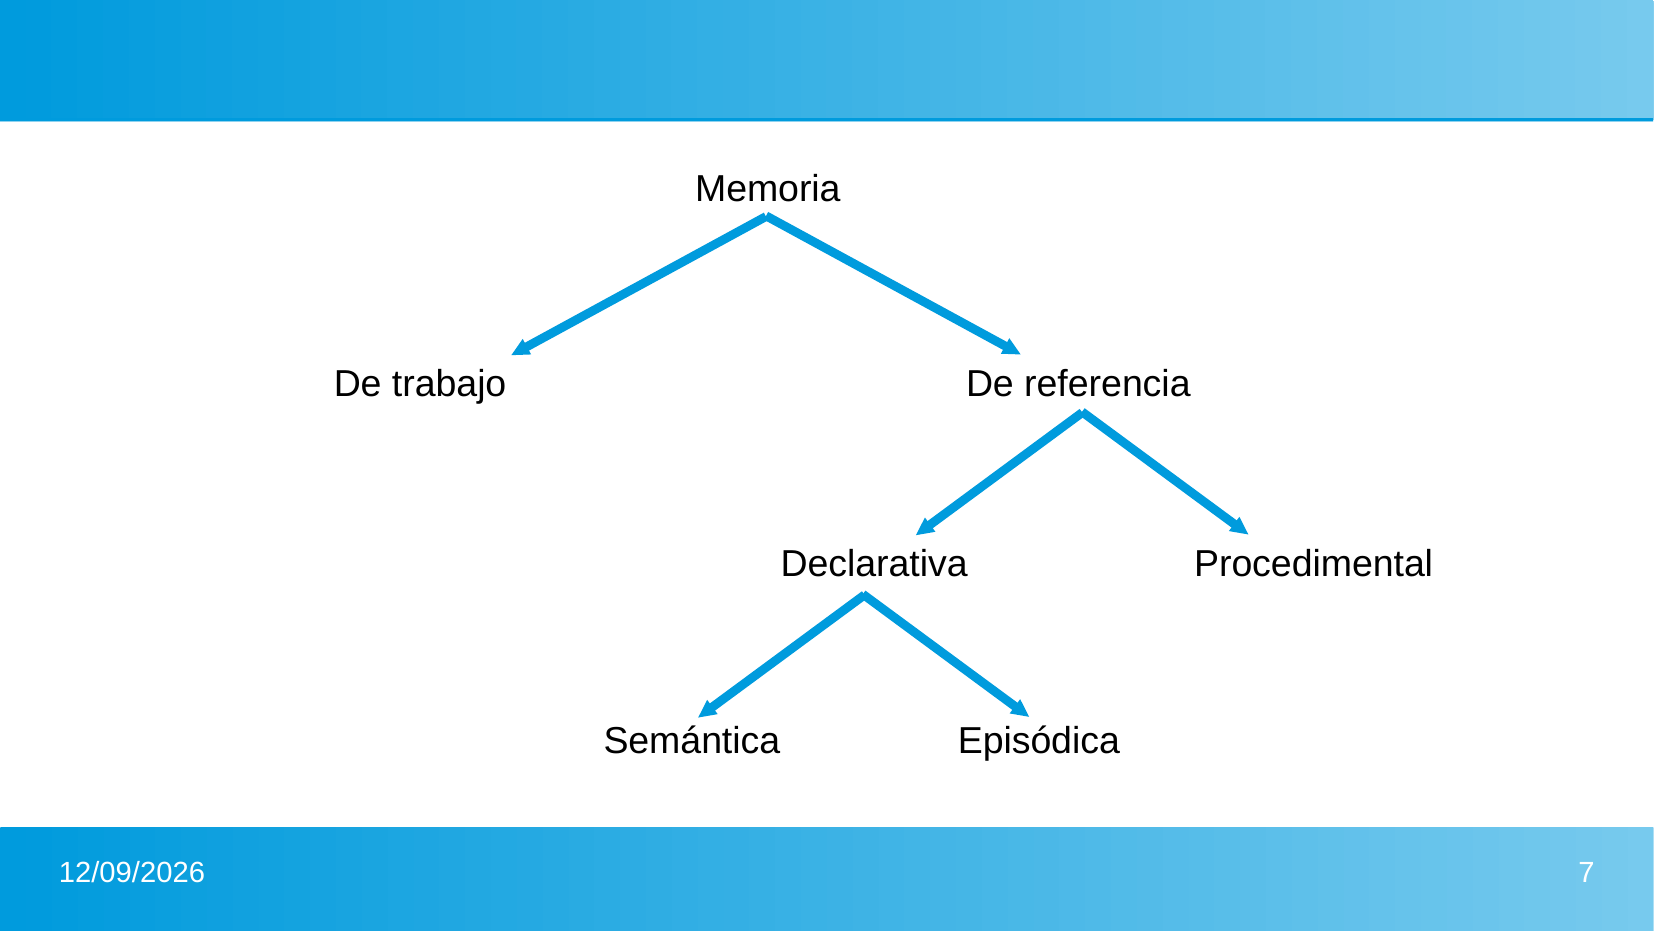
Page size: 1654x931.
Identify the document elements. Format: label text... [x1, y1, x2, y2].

text_box Episódica [943, 712, 1135, 770]
text_box Memoria [680, 159, 856, 217]
text_box Procedimental [1179, 535, 1449, 592]
text_box Semántica [588, 712, 796, 770]
text_box De trabajo [319, 354, 522, 412]
text_box Declarativa [765, 535, 983, 592]
text_box De referencia [951, 354, 1206, 412]
